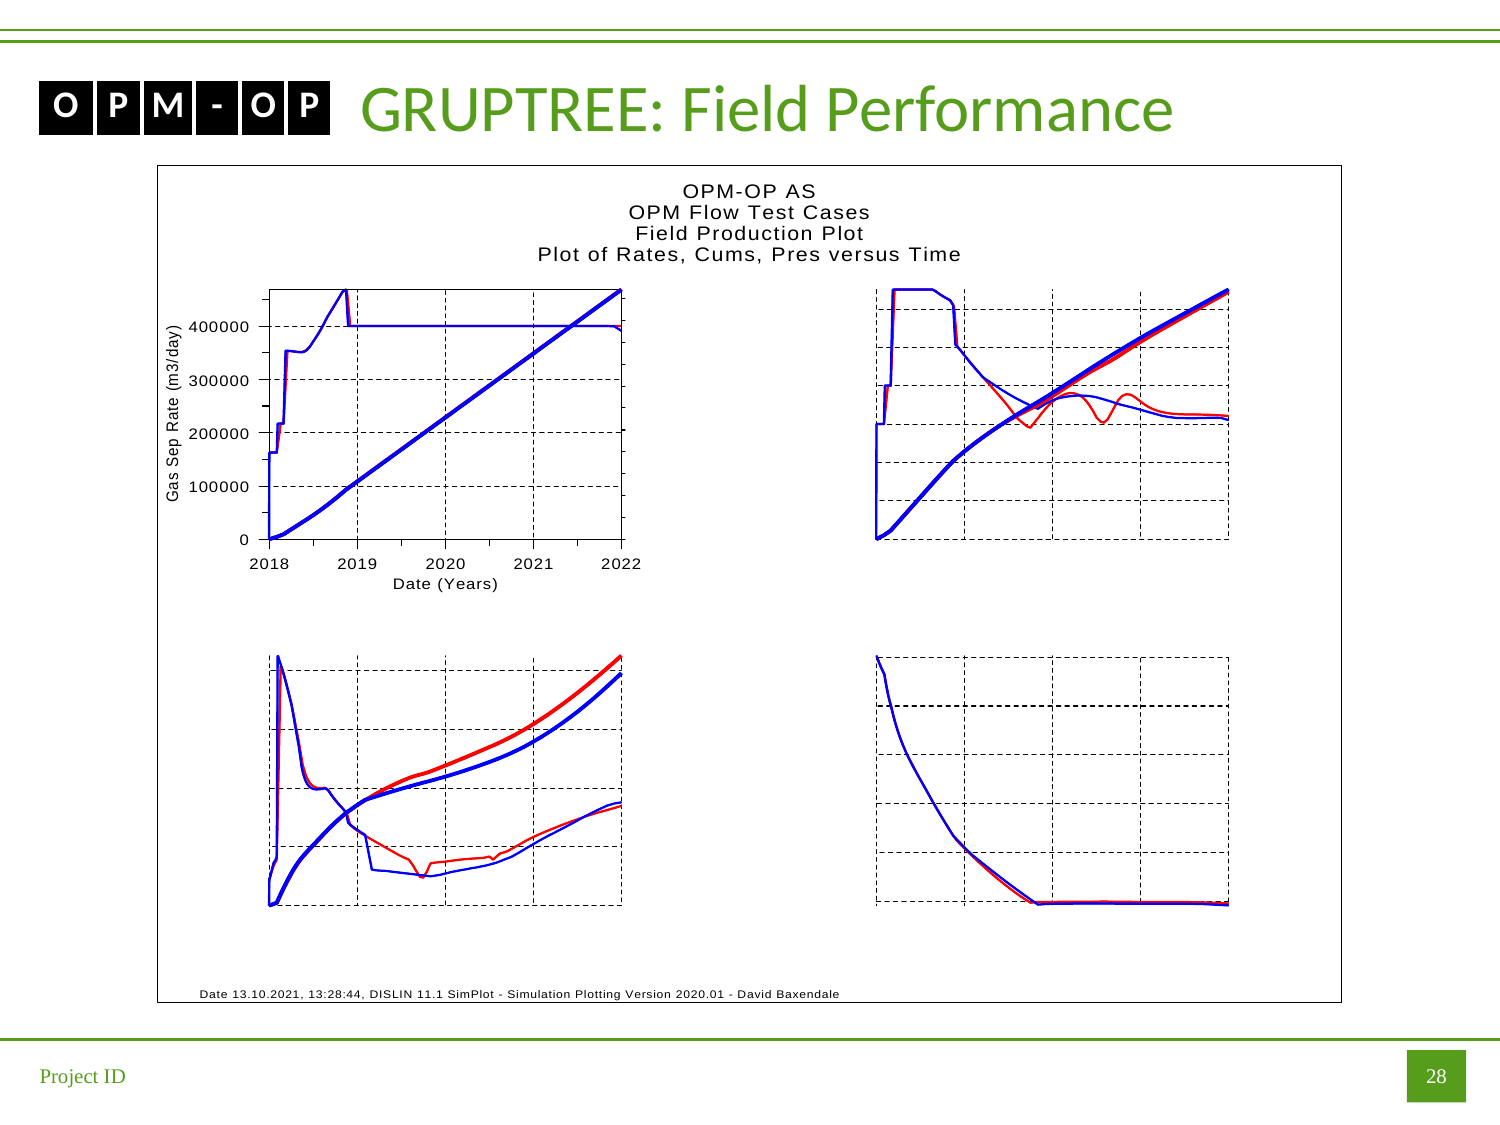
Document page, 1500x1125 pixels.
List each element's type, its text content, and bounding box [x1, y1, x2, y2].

picture [157, 165, 1343, 1004]
title GRUPTREE: Field Performance [360, 77, 1425, 153]
